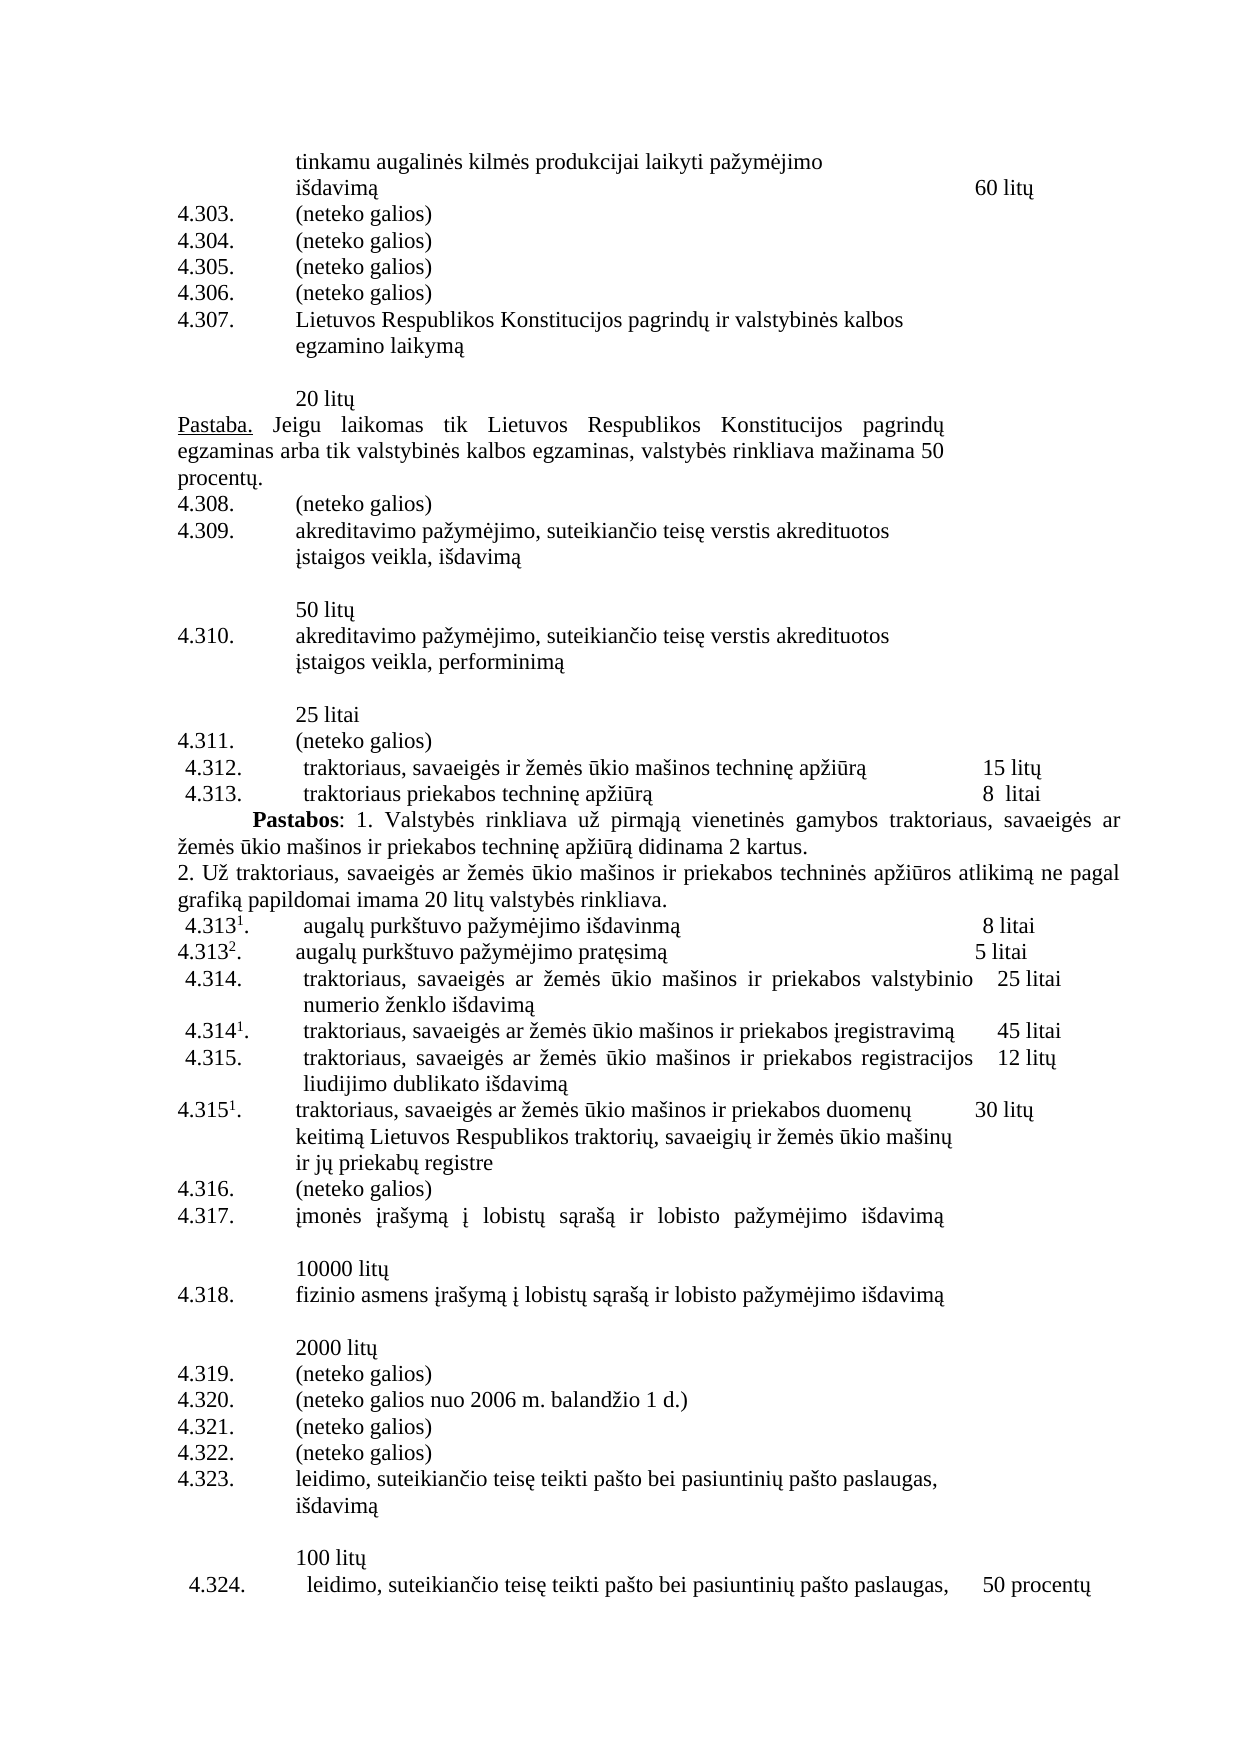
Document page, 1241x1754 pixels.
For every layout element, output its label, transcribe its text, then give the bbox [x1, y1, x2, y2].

table_header 8 litai [971, 912, 1144, 938]
text išdavimą 60 litų [177, 174, 1122, 200]
text 4.323. leidimo, suteikiančio teisę teikti pašto bei pasiuntinių pašto paslaugas, išdavimą 100 litų [177, 1465, 945, 1571]
text 4.304. (neteko galios) [177, 227, 945, 253]
text 2. Už traktoriaus, savaeigės ar žemės ūkio mašinos ir priekabos techninės apžiūros atlikimą ne pagal grafiką papildomai imama 20 litų valstybės rinkliava. [177, 859, 1122, 912]
text 4.320. (neteko galios nuo 2006 m. balandžio 1 d.) [177, 1386, 945, 1413]
text 4.311. (neteko galios) [177, 727, 945, 754]
text 4.318. fizinio asmens įrašymą į lobistų sąrašą ir lobisto pažymėjimo išdavimą 2000 litų [177, 1281, 945, 1360]
table_header 4.3131. [174, 912, 292, 938]
table_header 15 litų [971, 754, 1144, 780]
table_cell traktoriaus, savaeigės ar žemės ūkio mašinos ir priekabos įregistravimą [292, 1018, 986, 1044]
text 4.306. (neteko galios) [177, 279, 945, 306]
table_cell 8 litai [971, 780, 1144, 807]
table_cell 12 litų [986, 1044, 1144, 1096]
text 4.3151. traktoriaus, savaeigės ar žemės ūkio mašinos ir priekabos duomenų 30 litų [177, 1096, 1122, 1123]
table_cell 4.315. [174, 1044, 292, 1096]
table_header 50 procentų [971, 1571, 1163, 1597]
table_header augalų purkštuvo pažymėjimo išdavinmą [292, 912, 971, 938]
text 4.305. (neteko galios) [177, 253, 945, 279]
table_header leidimo, suteikiančio teisę teikti pašto bei pasiuntinių pašto paslaugas, [295, 1571, 971, 1597]
text 4.307. Lietuvos Respublikos Konstitucijos pagrindų ir valstybinės kalbos egzamino laikymą 20 litų [177, 306, 945, 411]
table_header 4.312. [174, 754, 292, 780]
text tinkamu augalinės kilmės produkcijai laikyti pažymėjimo [177, 148, 1122, 174]
table_header 4.314. [174, 965, 292, 1017]
table_header 25 litai [986, 965, 1144, 1017]
text 4.322. (neteko galios) [177, 1439, 945, 1465]
table_header traktoriaus, savaeigės ar žemės ūkio mašinos ir priekabos valstybinio numerio ženklo išdavimą [292, 965, 986, 1017]
table_header 4.324. [177, 1571, 295, 1597]
table_header traktoriaus, savaeigės ir žemės ūkio mašinos techninę apžiūrą [292, 754, 971, 780]
text 4.308. (neteko galios) [177, 490, 945, 517]
text 4.317. įmonės įrašymą į lobistų sąrašą ir lobisto pažymėjimo išdavimą 10000 litų [177, 1202, 945, 1281]
text 4.316. (neteko galios) [177, 1176, 945, 1202]
text Pastabos: 1. Valstybės rinkliava už pirmąją vienetinės gamybos traktoriaus, savaeigės ar žemės ūkio mašinos ir priekabos techninę apžiūrą didinama 2 kartus. [177, 807, 1122, 859]
text 4.303. (neteko galios) [177, 200, 945, 227]
table_cell 4.3141. [174, 1018, 292, 1044]
text 4.319. (neteko galios) [177, 1360, 945, 1386]
text 4.309. akreditavimo pažymėjimo, suteikiančio teisę verstis akredituotos įstaigos veikla, išdavimą 50 litų [177, 517, 945, 622]
text 4.310. akreditavimo pažymėjimo, suteikiančio teisę verstis akredituotos įstaigos veikla, performinimą 25 litai [177, 622, 945, 727]
text ir jų priekabų registre [177, 1149, 945, 1176]
text keitimą Lietuvos Respublikos traktorių, savaeigių ir žemės ūkio mašinų [177, 1123, 1122, 1149]
text 4.321. (neteko galios) [177, 1413, 945, 1439]
table_cell traktoriaus priekabos techninę apžiūrą [292, 780, 971, 807]
table_cell 45 litai [986, 1018, 1144, 1044]
table_cell 4.313. [174, 780, 292, 807]
text 4.3132. augalų purkštuvo pažymėjimo pratęsimą 5 litai [177, 938, 1122, 965]
table_cell traktoriaus, savaeigės ar žemės ūkio mašinos ir priekabos registracijos liudijimo dublikato išdavimą [292, 1044, 986, 1096]
text Pastaba. Jeigu laikomas tik Lietuvos Respublikos Konstitucijos pagrindų egzaminas arba tik valstybinės kalbos egzaminas, valstybės rinkliava mažinama 50 procentų. [177, 411, 945, 490]
